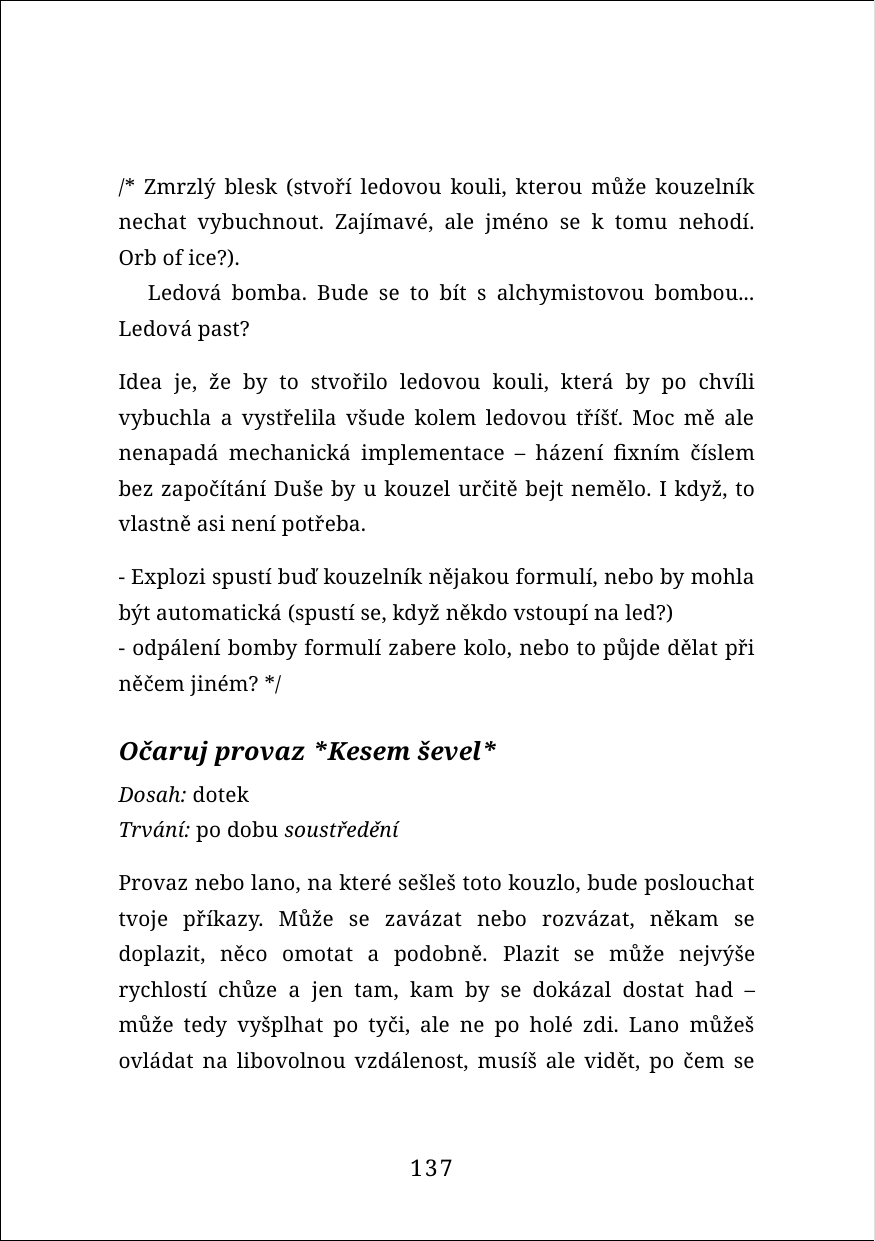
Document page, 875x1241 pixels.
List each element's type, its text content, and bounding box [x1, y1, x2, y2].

text - Explozi spustí buď kouzelník nějakou formulí, nebo by mohla být automatická (spustí se, když někdo vstoupí na led?) - odpálení bomby formulí zabere kolo, nebo to půjde dělat při něčem jiném? */ [118, 562, 756, 697]
text Idea je, že by to stvořilo ledovou kouli, která by po chvíli vybuchla a vystřelila všude kolem ledovou tříšť. Moc mě ale nenapadá mechanická implementace – házení fixním číslem bez započítání Duše by u kouzel určitě bejt nemělo. I když, to vlastně asi není potřeba. [118, 367, 756, 538]
text Dosah: dotek Trvání: po dobu soustředění [118, 780, 756, 844]
subtitle Očaruj provaz *Kesem ševel* [118, 734, 756, 768]
text /* Zmrzlý blesk (stvoří ledovou kouli, kterou může kouzelník nechat vybuchnout. Zajímavé, ale jméno se k tomu nehodí. Orb of ice?). Ledová bomba. Bude se to bít s alchymistovou bombou... Ledová past? [118, 172, 756, 342]
text Provaz nebo lano, na které sešleš toto kouzlo, bude poslouchat tvoje příkazy. Může se zavázat nebo rozvázat, někam se doplazit, něco omotat a podobně. Plazit se může nejvýše rychlostí chůze a jen tam, kam by se dokázal dostat had – může tedy vyšplhat po tyči, ale ne po holé zdi. Lano můžeš ovládat na libovolnou vzdálenost, musíš ale vidět, po čem se [118, 868, 756, 1074]
